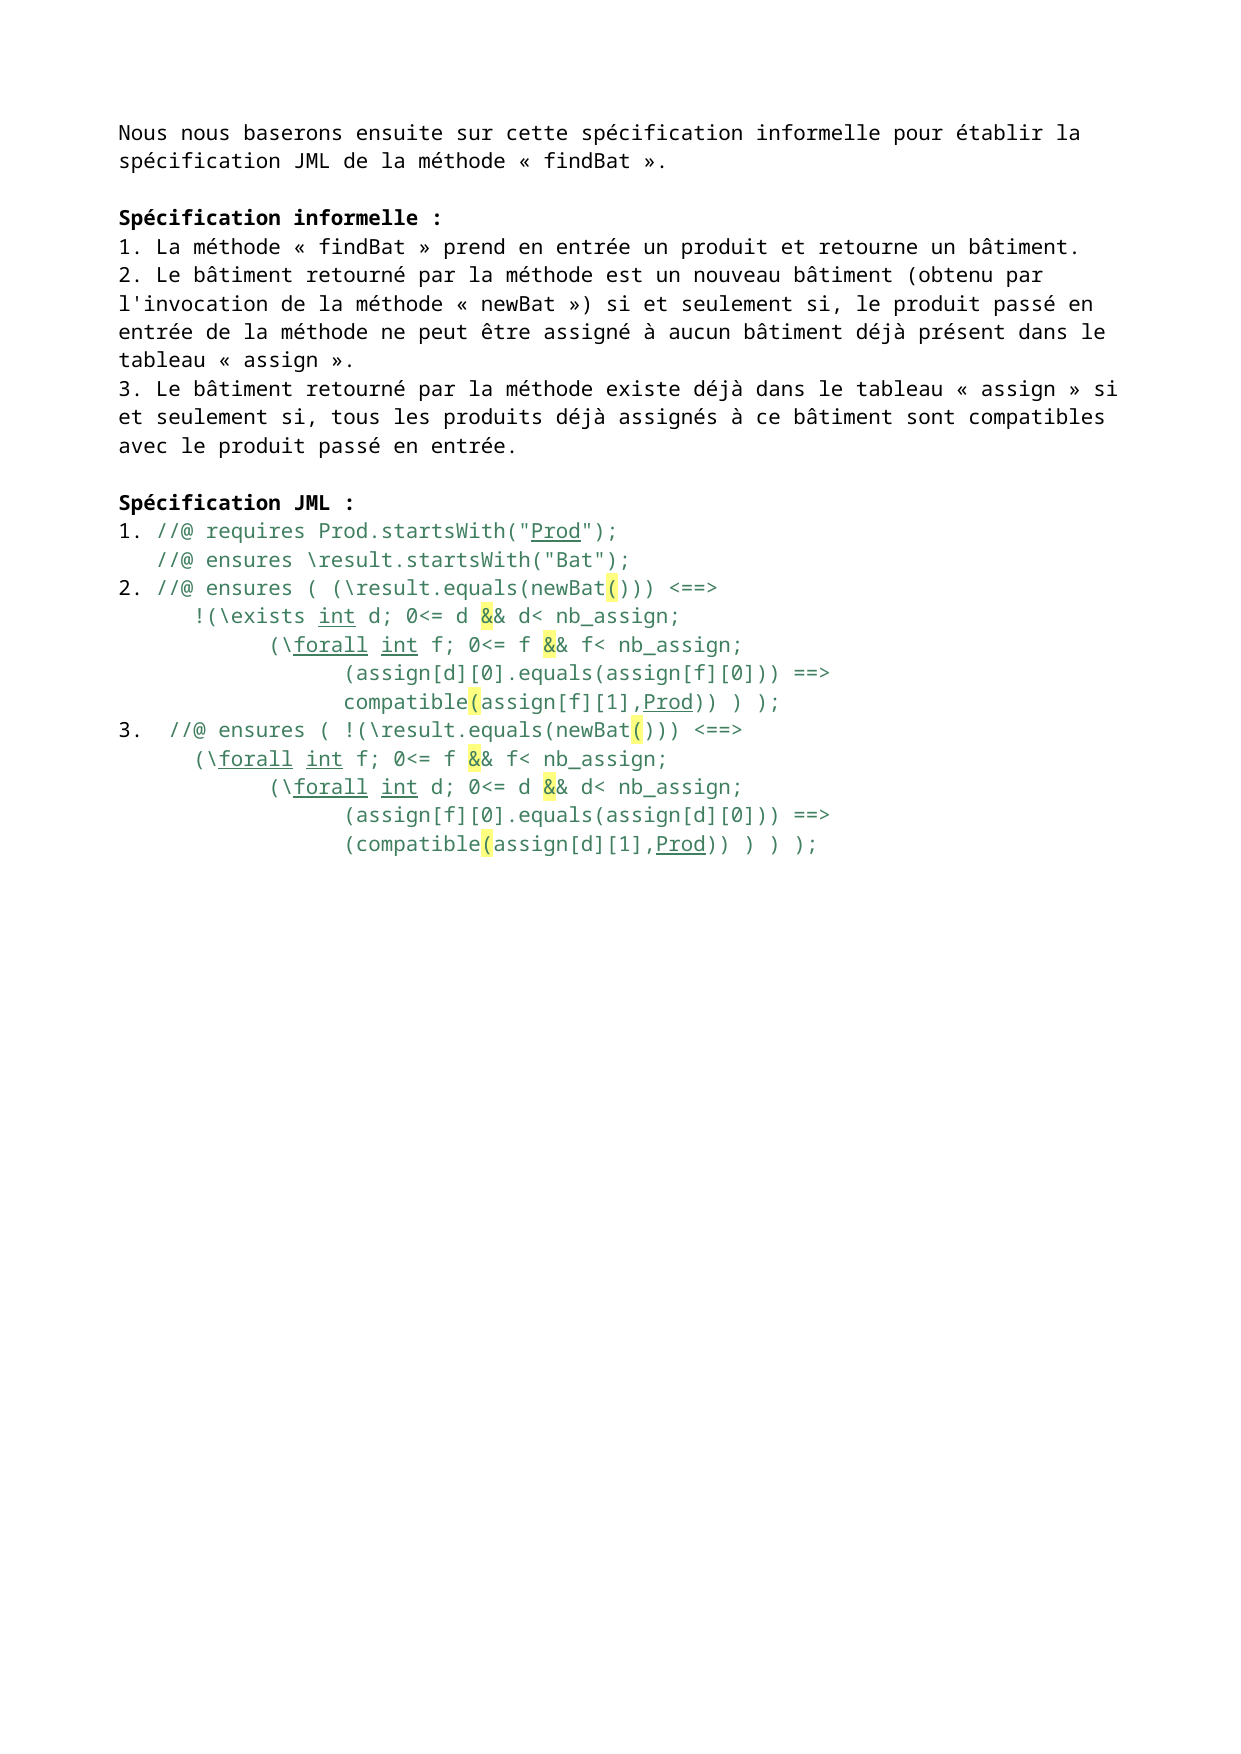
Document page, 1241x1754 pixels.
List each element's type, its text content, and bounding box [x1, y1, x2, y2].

text (compatible(assign[d][1],Prod)) ) ) ); [118, 829, 1122, 857]
text Spécification informelle : [118, 203, 1122, 232]
text (assign[f][0].equals(assign[d][0])) ==> [118, 801, 1122, 829]
text (\forall int d; 0<= d && d< nb_assign; [118, 772, 1122, 801]
text //@ ensures \result.startsWith("Bat"); [118, 545, 1122, 573]
text 3. Le bâtiment retourné par la méthode existe déjà dans le tableau « assign » si et seulement si, tous les produits déjà assignés à ce bâtiment sont compatibles avec le produit passé en entrée. [118, 374, 1122, 459]
text compatible(assign[f][1],Prod)) ) ); [118, 687, 1122, 715]
text !(\exists int d; 0<= d && d< nb_assign; [118, 602, 1122, 630]
text 1. //@ requires Prod.startsWith("Prod"); [118, 516, 1122, 545]
text (assign[d][0].equals(assign[f][0])) ==> [118, 658, 1122, 687]
text 1. La méthode « findBat » prend en entrée un produit et retourne un bâtiment. [118, 232, 1122, 260]
text (\forall int f; 0<= f && f< nb_assign; [118, 630, 1122, 658]
text Spécification JML : [118, 488, 1122, 516]
text 3. //@ ensures ( !(\result.equals(newBat())) <==> [118, 715, 1122, 744]
text 2. //@ ensures ( (\result.equals(newBat())) <==> [118, 573, 1122, 602]
text (\forall int f; 0<= f && f< nb_assign; [118, 744, 1122, 772]
text Nous nous baserons ensuite sur cette spécification informelle pour établir la spécification JML de la méthode « findBat ». [118, 118, 1122, 175]
text 2. Le bâtiment retourné par la méthode est un nouveau bâtiment (obtenu par l'invocation de la méthode « newBat ») si et seulement si, le produit passé en entrée de la méthode ne peut être assigné à aucun bâtiment déjà présent dans le tableau « assign ». [118, 260, 1122, 374]
